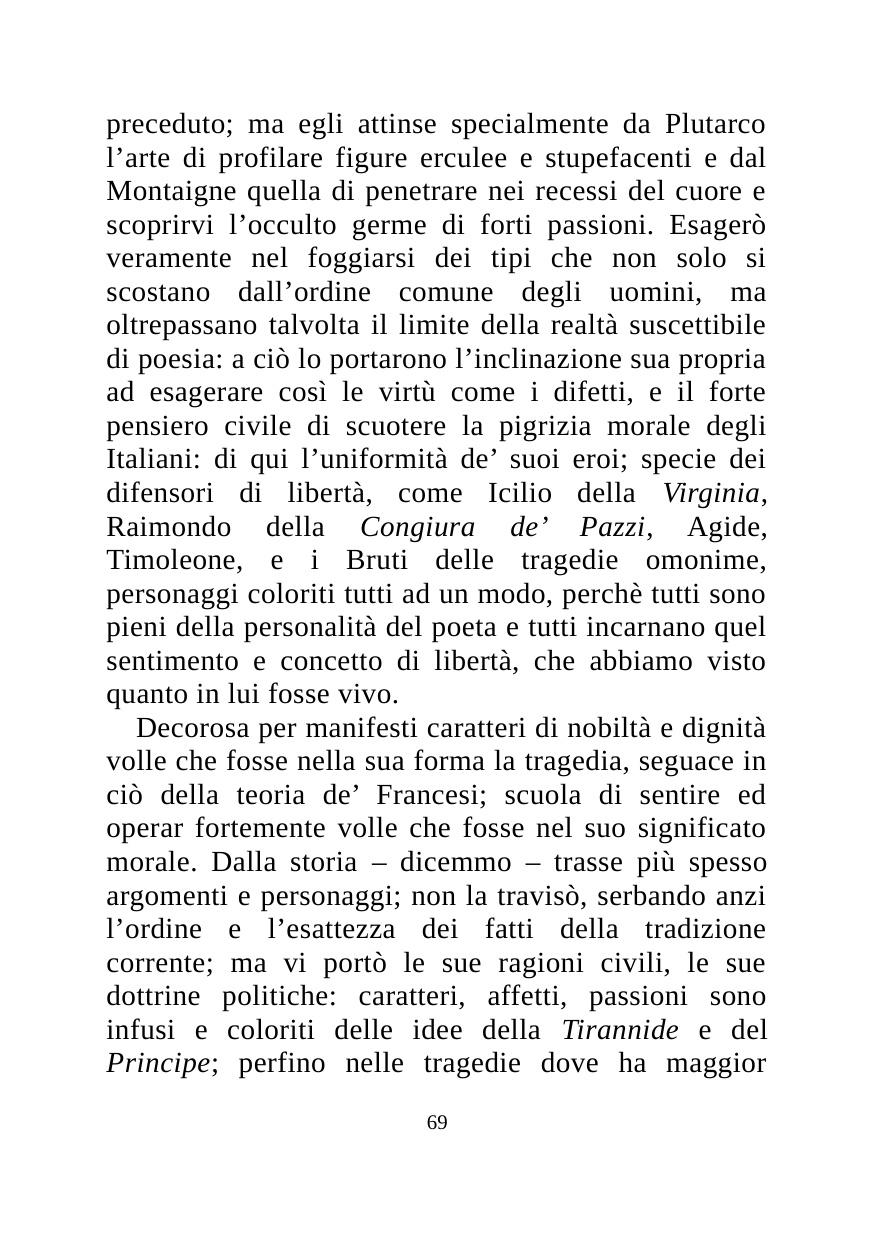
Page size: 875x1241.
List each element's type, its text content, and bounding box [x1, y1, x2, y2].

text preceduto; ma egli attinse specialmente da Plutarco l’arte di profilare figure erculee e stupefacenti e dal Montaigne quella di penetrare nei recessi del cuore e scoprirvi l’occulto germe di forti passioni. Esagerò veramente nel foggiarsi dei tipi che non solo si scostano dall’ordine comune degli uomini, ma oltrepassano talvolta il limite della realtà suscettibile di poesia: a ciò lo portarono l’inclinazione sua propria ad esagerare così le virtù come i difetti, e il forte pensiero civile di scuotere la pigrizia morale degli Italiani: di qui l’uniformità de’ suoi eroi; specie dei difensori di libertà, come Icilio della Virginia, Raimondo della Congiura de’ Pazzi, Agide, Timoleone, e i Bruti delle tragedie omonime, personaggi coloriti tutti ad un modo, perchè tutti sono pieni della personalità del poeta e tutti incarnano quel sentimento e concetto di libertà, che abbiamo visto quanto in lui fosse vivo. [106, 106, 768, 710]
text Decorosa per manifesti caratteri di nobiltà e dignità volle che fosse nella sua forma la tragedia, seguace in ciò della teoria de’ Francesi; scuola di sentire ed operar fortemente volle che fosse nel suo significato morale. Dalla storia – dicemmo – trasse più spesso argomenti e personaggi; non la travisò, serbando anzi l’ordine e l’esattezza dei fatti della tradizione corrente; ma vi portò le sue ragioni civili, le sue dottrine politiche: caratteri, affetti, passioni sono infusi e coloriti delle idee della Tirannide e del Principe; perfino nelle tragedie dove ha maggior [106, 710, 768, 1079]
